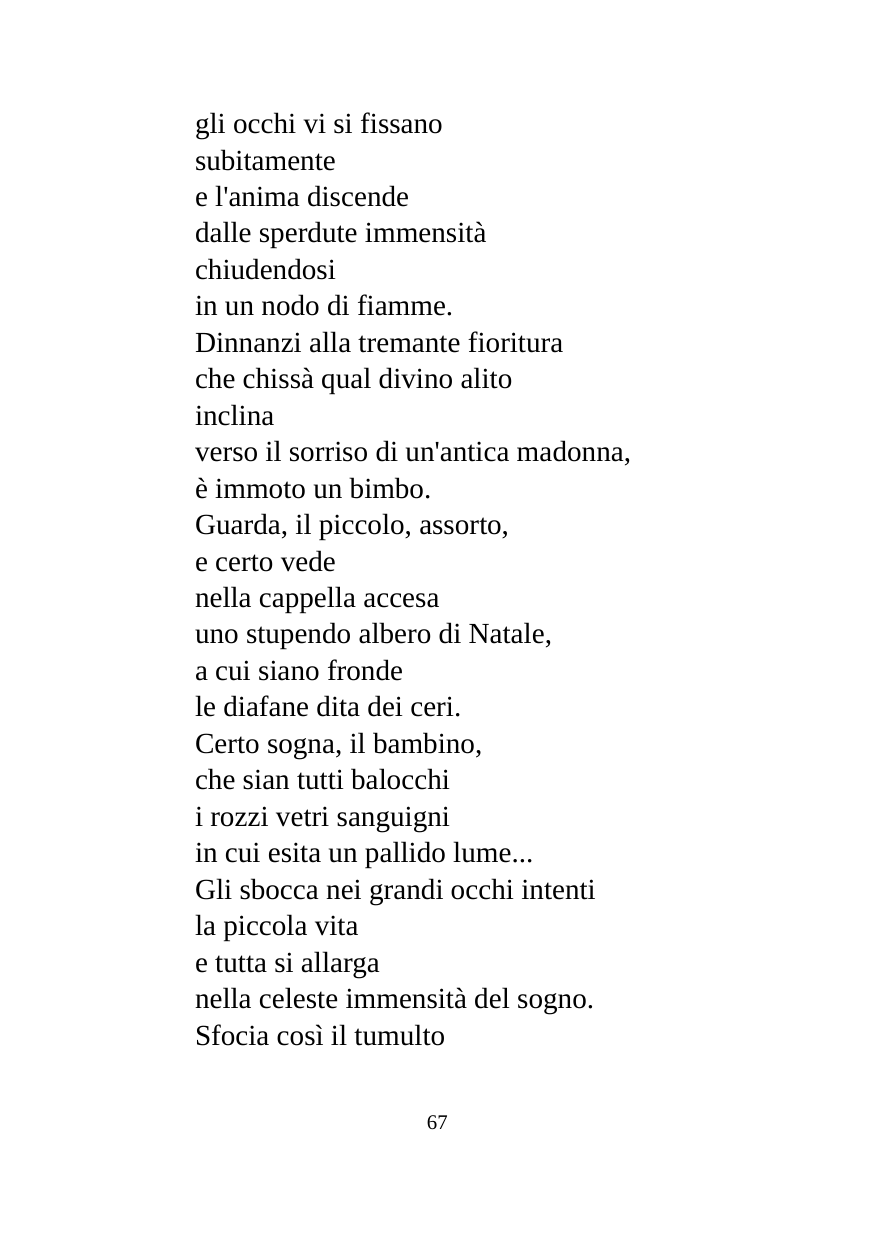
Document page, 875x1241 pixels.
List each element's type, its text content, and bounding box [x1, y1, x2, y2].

text inclina [195, 398, 768, 431]
text e tutta si allarga [195, 945, 768, 978]
text dalle sperdute immensità [195, 216, 768, 249]
text Guarda, il piccolo, assorto, [195, 507, 768, 541]
text subitamente [195, 143, 768, 176]
text uno stupendo albero di Natale, [195, 617, 768, 650]
text e l'anima discende [195, 179, 768, 213]
text chiudendosi [195, 252, 768, 286]
text verso il sorriso di un'antica madonna, [195, 434, 768, 468]
text Dinnanzi alla tremante fioritura [195, 325, 768, 358]
text le diafane dita dei ceri. [195, 689, 768, 723]
text e certo vede [195, 544, 768, 577]
text in cui esita un pallido lume... [195, 835, 768, 869]
text i rozzi vetri sanguigni [195, 799, 768, 832]
text che chissà qual divino alito [195, 361, 768, 395]
text è immoto un bimbo. [195, 471, 768, 504]
text Sfocia così il tumulto [195, 1018, 768, 1051]
text in un nodo di fiamme. [195, 288, 768, 322]
text nella cappella accesa [195, 580, 768, 614]
text la piccola vita [195, 908, 768, 942]
text Certo sogna, il bambino, [195, 726, 768, 759]
text gli occhi vi si fissano [195, 106, 768, 140]
text che sian tutti balocchi [195, 762, 768, 796]
text a cui siano fronde [195, 653, 768, 687]
text Gli sbocca nei grandi occhi intenti [195, 872, 768, 905]
text nella celeste immensità del sogno. [195, 981, 768, 1015]
